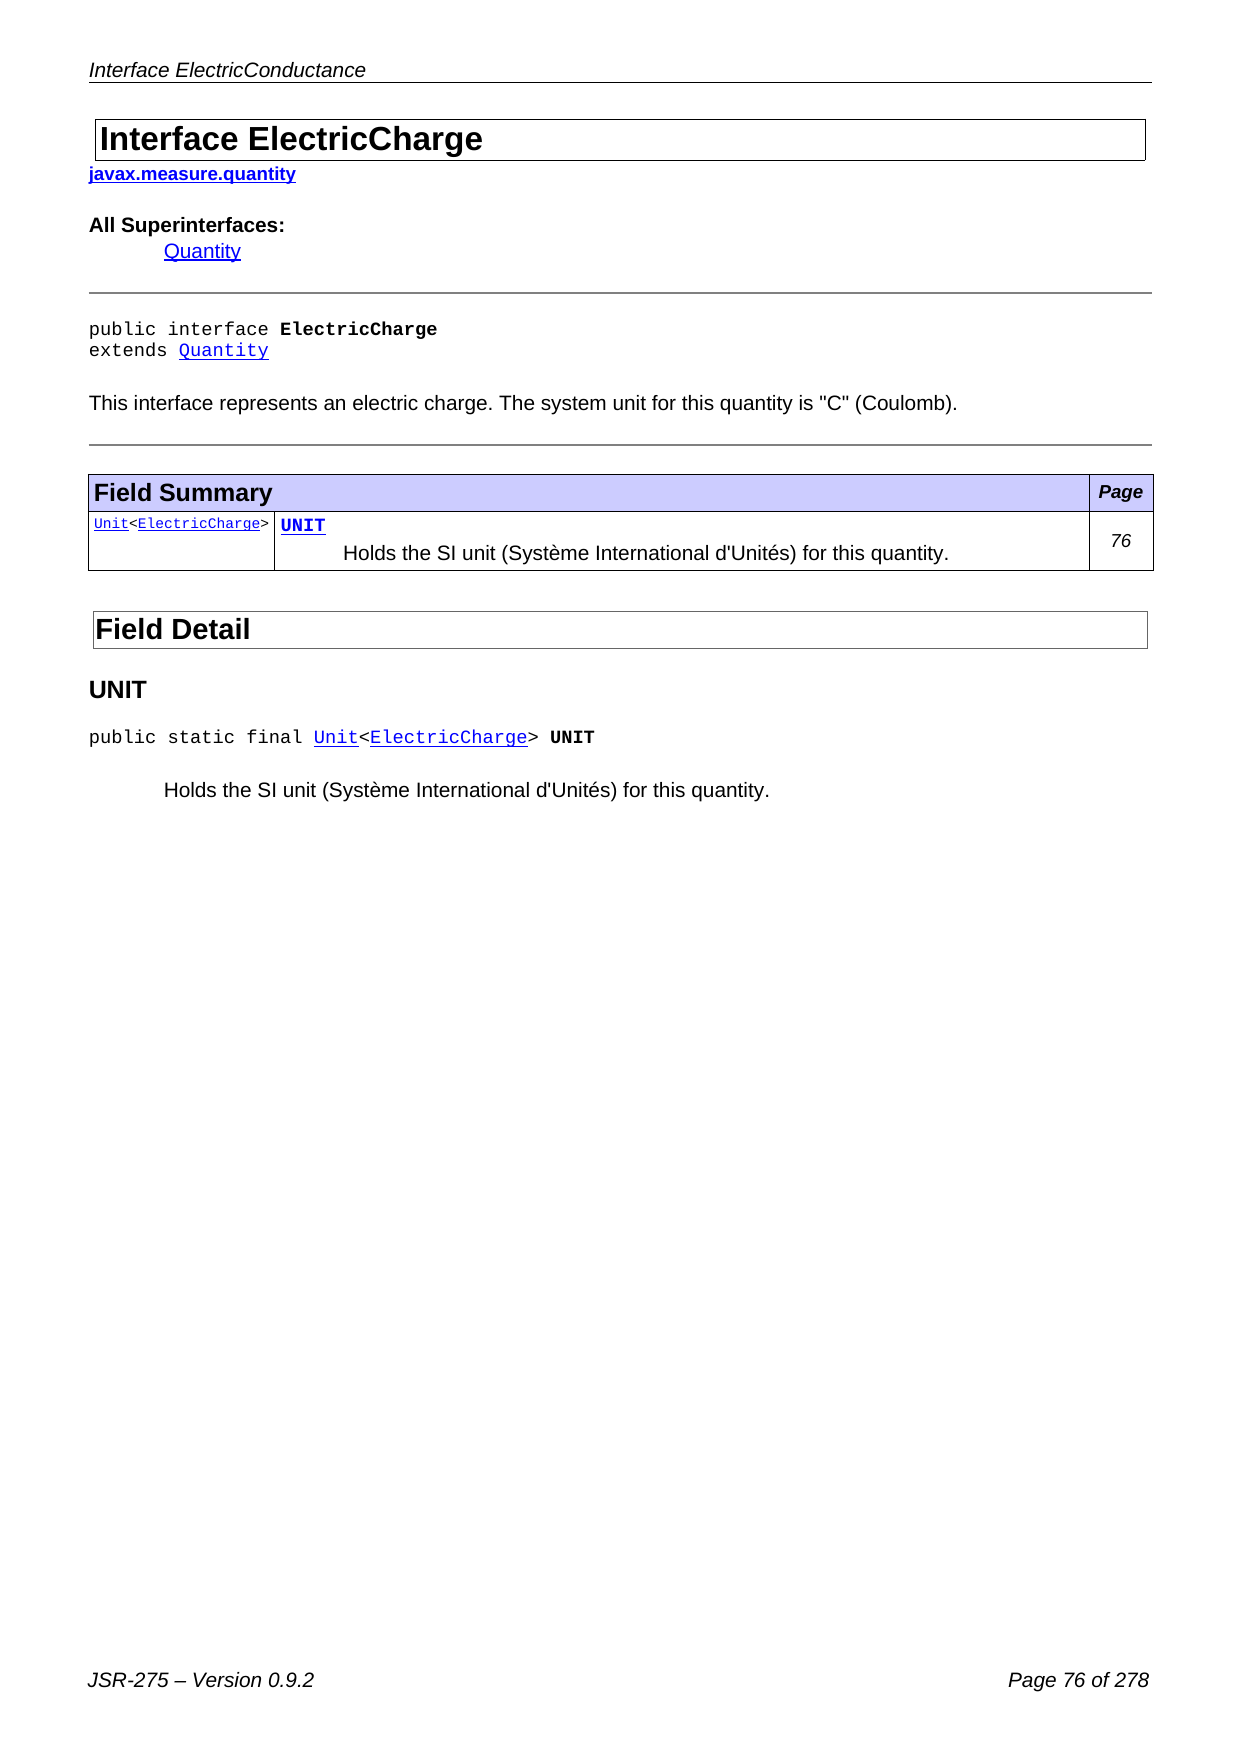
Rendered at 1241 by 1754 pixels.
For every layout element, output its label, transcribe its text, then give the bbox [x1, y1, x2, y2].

table_header Page [1090, 475, 1153, 511]
table_header Field Summary [89, 475, 1089, 511]
text This interface represents an electric charge. The system unit for this quantity is "C" (Coulomb). [88, 392, 1152, 415]
text Holds the SI unit (Système International d'Unités) for this quantity. [163, 779, 1152, 802]
text javax.measure.quantity [88, 164, 1152, 184]
table_cell UNIT Holds the SI unit (Système International d'Unités) for this quantity. [275, 512, 1089, 569]
text Quantity [163, 239, 1152, 262]
subtitle Field Detail [94, 612, 1147, 648]
subtitle Interface ElectricCharge [96, 120, 1145, 160]
text public interface ElectricCharge [88, 320, 1152, 341]
subtitle UNIT [88, 676, 1152, 704]
text extends Quantity [88, 341, 1152, 362]
subtitle All Superinterfaces: [88, 214, 1152, 237]
table_cell Unit<ElectricCharge> [89, 512, 274, 569]
text public static final Unit<ElectricCharge> UNIT [88, 728, 1152, 749]
table_cell 74 [1090, 512, 1153, 569]
